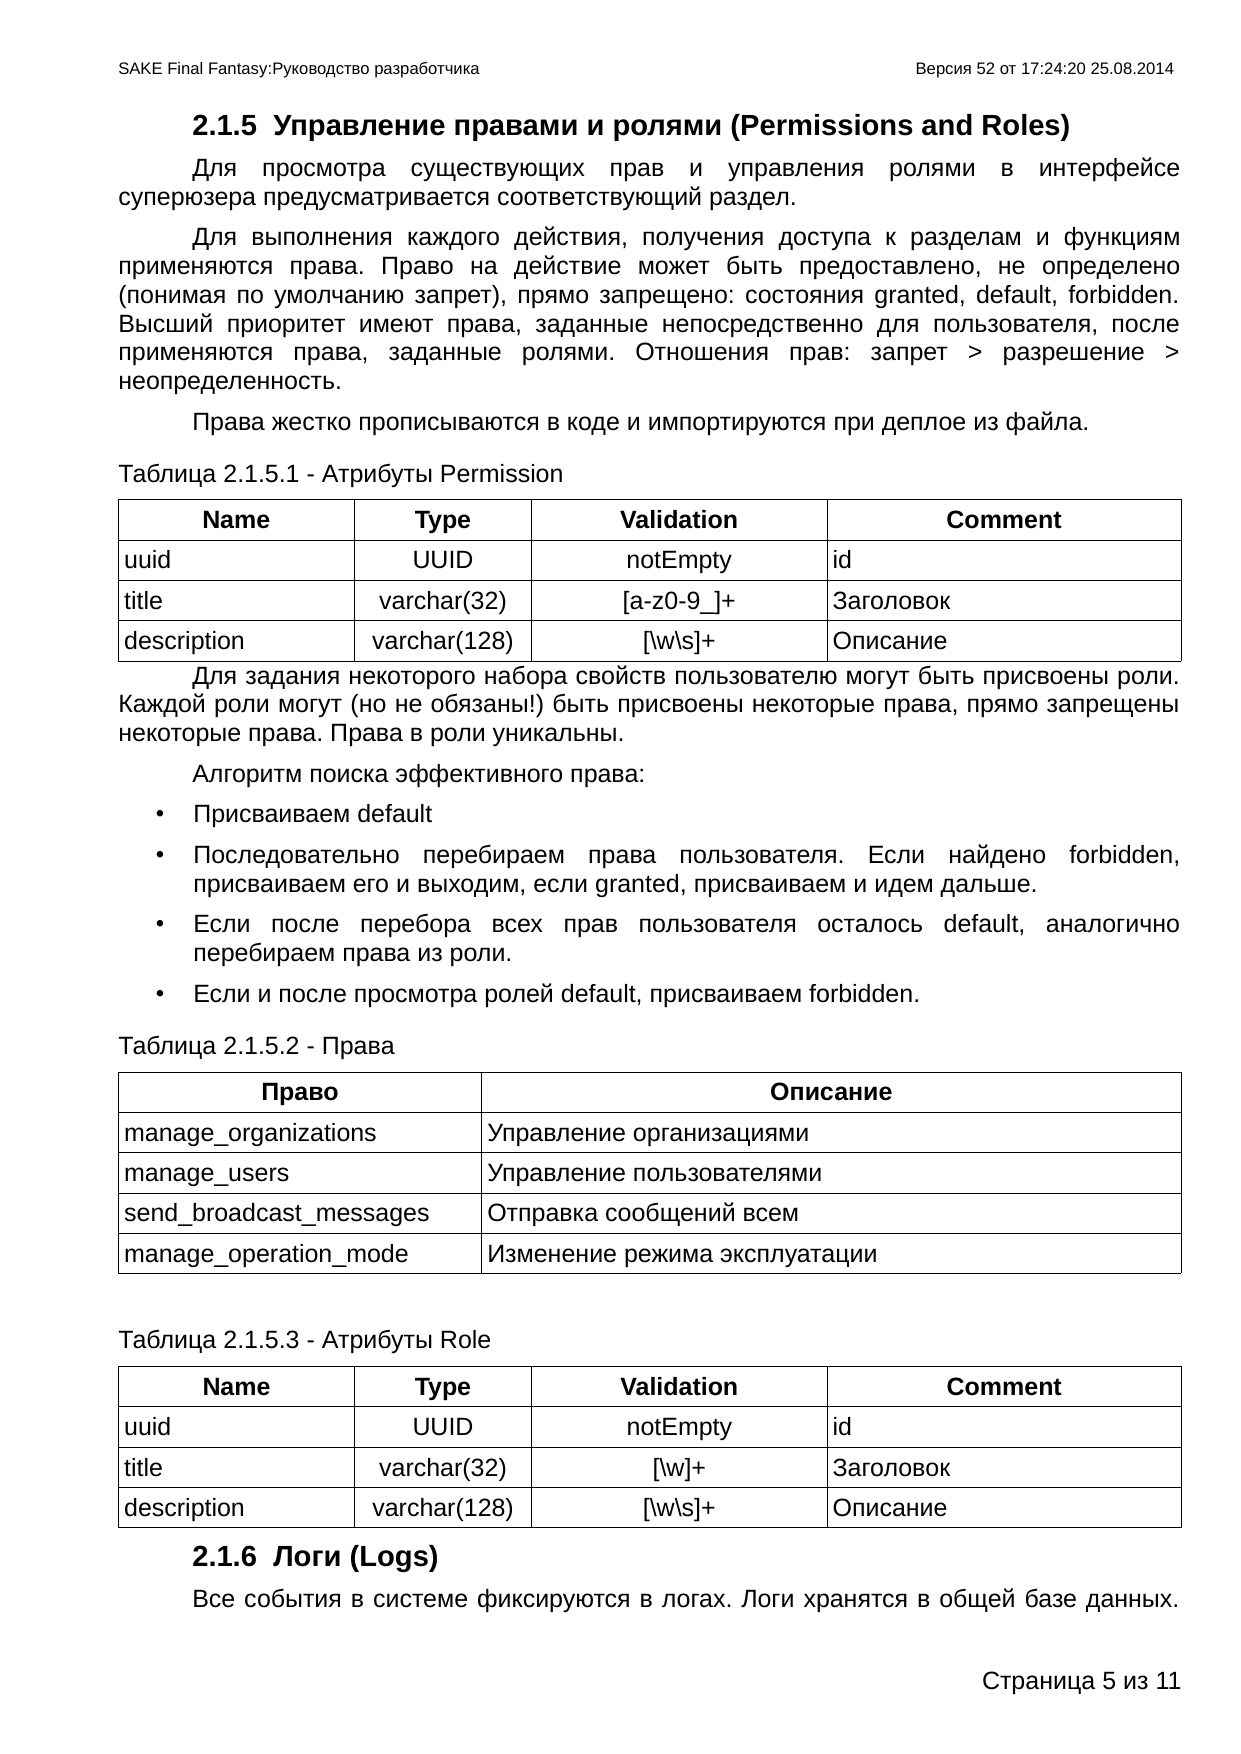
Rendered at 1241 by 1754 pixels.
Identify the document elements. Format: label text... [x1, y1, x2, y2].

table_cell description [119, 1488, 354, 1527]
table_header Name [119, 1367, 354, 1406]
table_cell Заголовок [828, 1448, 1181, 1487]
table_cell varchar(32) [355, 581, 531, 620]
table_cell description [119, 621, 354, 661]
text Таблица 2.1.5.3 - Атрибуты Role [118, 1326, 1181, 1354]
table_cell Описание [828, 1488, 1181, 1527]
table_header Право [119, 1073, 481, 1112]
text Алгоритм поиска эффективного права: [118, 759, 1181, 787]
table_header Validation [532, 500, 827, 540]
table_cell uuid [119, 541, 354, 580]
table_header Validation [532, 1367, 827, 1406]
table_cell [\w\s]+ [532, 1488, 827, 1527]
table_cell Описание [828, 621, 1181, 661]
table_header Name [119, 500, 354, 540]
table_cell UUID [355, 1407, 531, 1447]
list Если и после просмотра ролей default, присваиваем forbidden. [156, 979, 1181, 1007]
table_cell Заголовок [828, 581, 1181, 620]
table_cell varchar(32) [355, 1448, 531, 1487]
subtitle Управление правами и ролями (Permissions and Roles) [118, 108, 1181, 141]
list Последовательно перебираем права пользователя. Если найдено forbidden, присваиваем его и выходим, если granted, присваиваем и идем дальше. [156, 840, 1181, 897]
table_cell manage_operation_mode [119, 1234, 481, 1273]
table_cell [\w\s]+ [532, 621, 827, 661]
table_cell Управление пользователями [482, 1153, 1181, 1192]
table_header Описание [482, 1073, 1181, 1112]
table_cell title [119, 1448, 354, 1487]
table_cell title [119, 581, 354, 620]
subtitle Логи (Logs) [118, 1539, 1181, 1573]
table_cell varchar(128) [355, 1488, 531, 1527]
table_cell [a-z0-9_]+ [532, 581, 827, 620]
table_cell send_broadcast_messages [119, 1194, 481, 1233]
text Для просмотра существующих прав и управления ролями в интерфейсе суперюзера предусматривается соответствующий раздел. [118, 153, 1181, 211]
table_cell id [828, 1407, 1181, 1447]
table_cell manage_organizations [119, 1113, 481, 1152]
text Для выполнения каждого действия, получения доступа к разделам и функциям применяются права. Право на действие может быть предоставлено, не определено (понимая по умолчанию запрет), прямо запрещено: состояния granted, default, forbidden. Высший приоритет имеют права, заданные непосредственно для пользователя, после применяются права, заданные ролями. Отношения прав: запрет > разрешение > неопределенность. [118, 222, 1181, 395]
text Для задания некоторого набора свойств пользователю могут быть присвоены роли. Каждой роли могут (но не обязаны!) быть присвоены некоторые права, прямо запрещены некоторые права. Права в роли уникальны. [118, 662, 1181, 747]
table_header Type [355, 1367, 531, 1406]
table_cell id [828, 541, 1181, 580]
table_header Type [355, 500, 531, 540]
text Таблица 2.1.5.2 - Права [118, 1031, 1181, 1060]
table_cell notEmpty [532, 541, 827, 580]
table_cell varchar(128) [355, 621, 531, 661]
table_cell [\w]+ [532, 1448, 827, 1487]
table_header Comment [828, 500, 1181, 540]
table_header Comment [828, 1367, 1181, 1406]
table_cell Отправка сообщений всем [482, 1194, 1181, 1233]
table_cell uuid [119, 1407, 354, 1447]
table_cell notEmpty [532, 1407, 827, 1447]
list Присваиваем default [156, 799, 1181, 828]
table_cell Управление организациями [482, 1113, 1181, 1152]
table_cell manage_users [119, 1153, 481, 1192]
text Таблица 2.1.5.1 - Атрибуты Permission [118, 459, 1181, 488]
table_cell UUID [355, 541, 531, 580]
table_cell Изменение режима эксплуатации [482, 1234, 1181, 1273]
text Права жестко прописываются в коде и импортируются при деплое из файла. [118, 407, 1181, 435]
list Если после перебора всех прав пользователя осталось default, аналогично перебираем права из роли. [156, 909, 1181, 967]
text Все события в системе фиксируются в логах. Логи хранятся в общей базе данных. [118, 1584, 1181, 1613]
